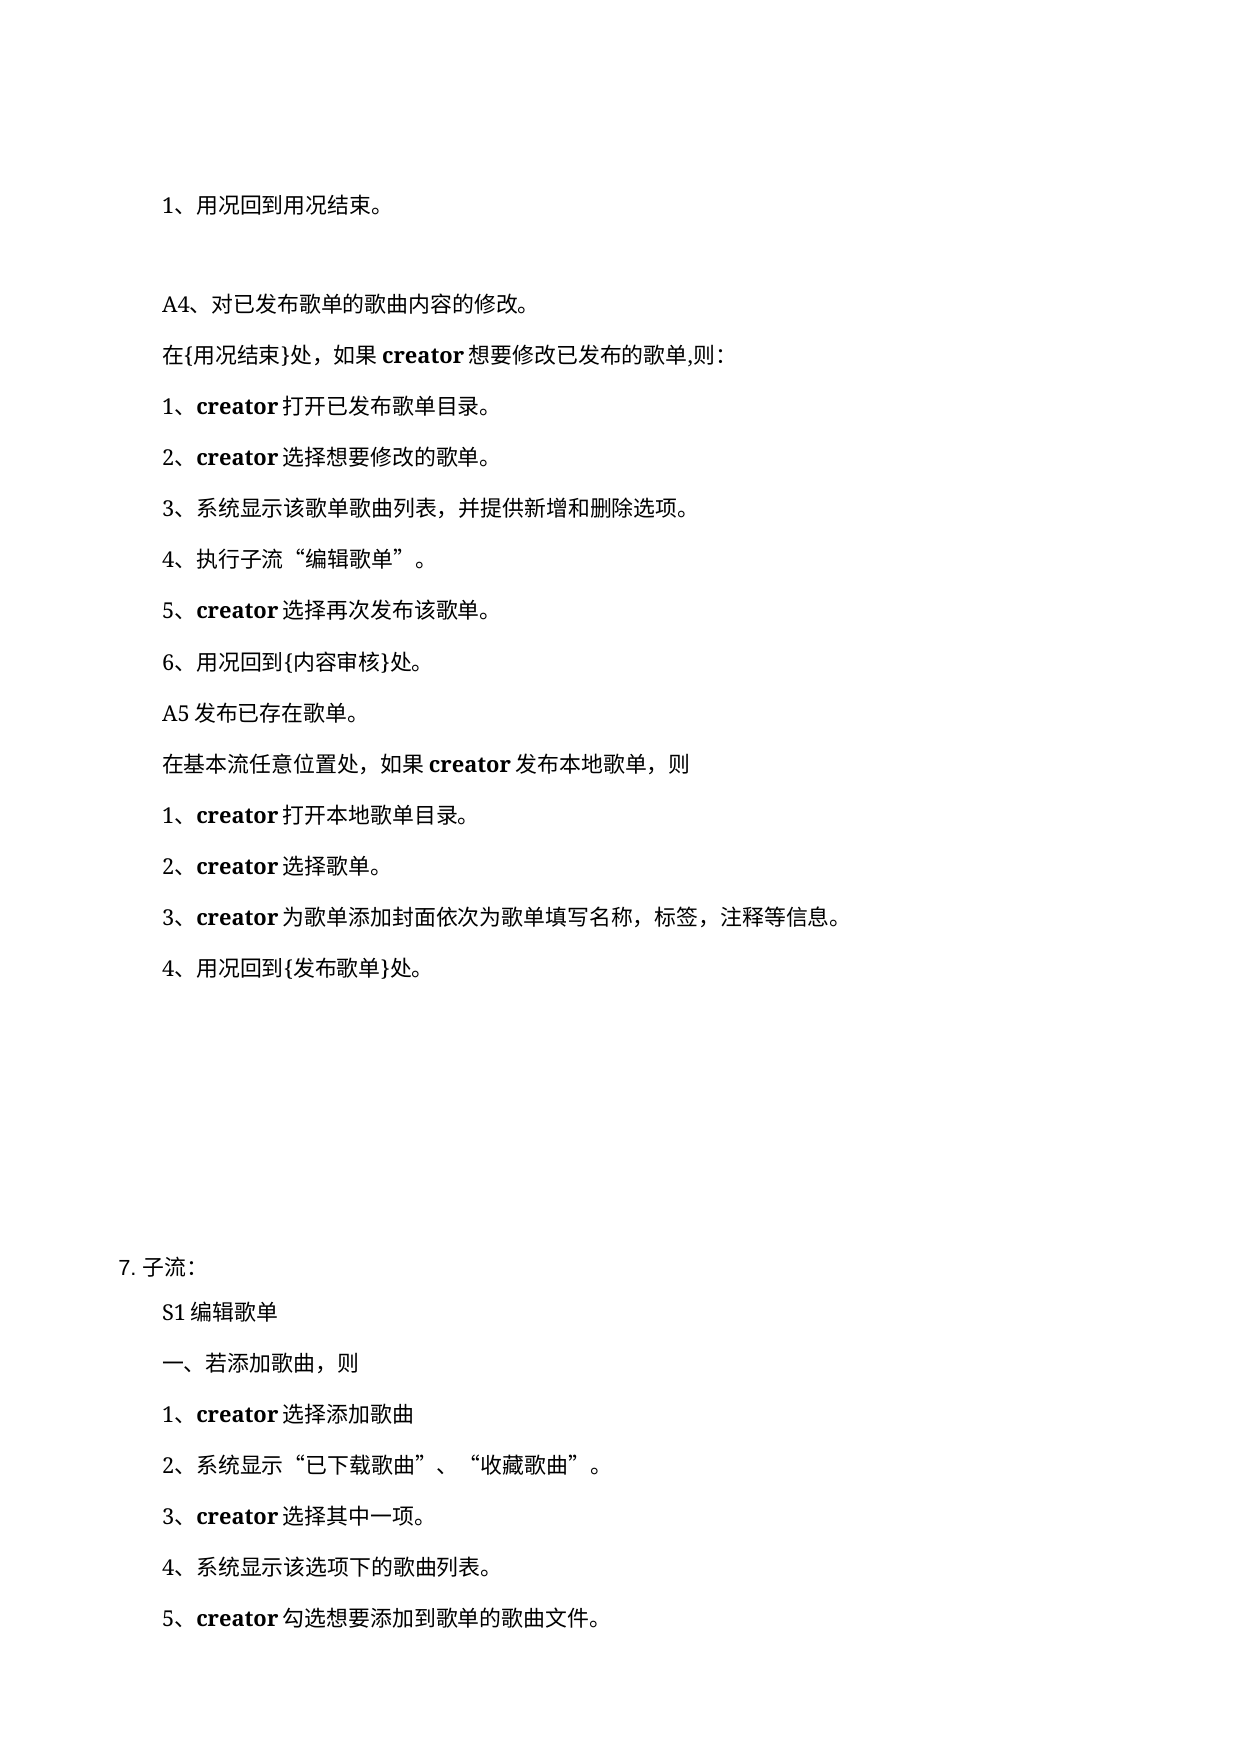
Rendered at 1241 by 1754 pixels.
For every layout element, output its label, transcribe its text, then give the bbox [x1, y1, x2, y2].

text A4、对已发布歌单的歌曲内容的修改。 [118, 287, 1122, 319]
text 4、系统显示该选项下的歌曲列表。 [118, 1550, 1122, 1582]
text 3、系统显示该歌单歌曲列表，并提供新增和删除选项。 [118, 491, 1122, 523]
subtitle 子流： [118, 1250, 1122, 1282]
text 一、若添加歌曲，则 [118, 1346, 1122, 1377]
text 2、系统显示“已下载歌曲”、“收藏歌曲”。 [118, 1448, 1122, 1479]
text 1、creator打开已发布歌单目录。 [118, 389, 1122, 421]
text 5、creator选择再次发布该歌单。 [118, 593, 1122, 625]
text 4、用况回到{发布歌单}处。 [118, 951, 1122, 983]
text 1、creator打开本地歌单目录。 [118, 798, 1122, 829]
text 4、执行子流“编辑歌单”。 [118, 542, 1122, 574]
text 1、creator选择添加歌曲 [118, 1397, 1122, 1428]
text A5发布已存在歌单。 [118, 696, 1122, 727]
text 2、creator选择歌单。 [118, 849, 1122, 881]
text 1、用况回到用况结束。 [118, 188, 1122, 219]
text 在{用况结束}处，如果creator想要修改已发布的歌单,则： [118, 338, 1122, 370]
text 3、creator为歌单添加封面依次为歌单填写名称，标签，注释等信息。 [118, 900, 1122, 932]
text 在基本流任意位置处，如果creator发布本地歌单，则 [118, 747, 1122, 778]
text 2、creator选择想要修改的歌单。 [118, 440, 1122, 472]
text S1编辑歌单 [118, 1295, 1122, 1327]
text 5、creator勾选想要添加到歌单的歌曲文件。 [118, 1601, 1122, 1633]
text 3、creator选择其中一项。 [118, 1499, 1122, 1531]
text 6、用况回到{内容审核}处。 [118, 644, 1122, 676]
